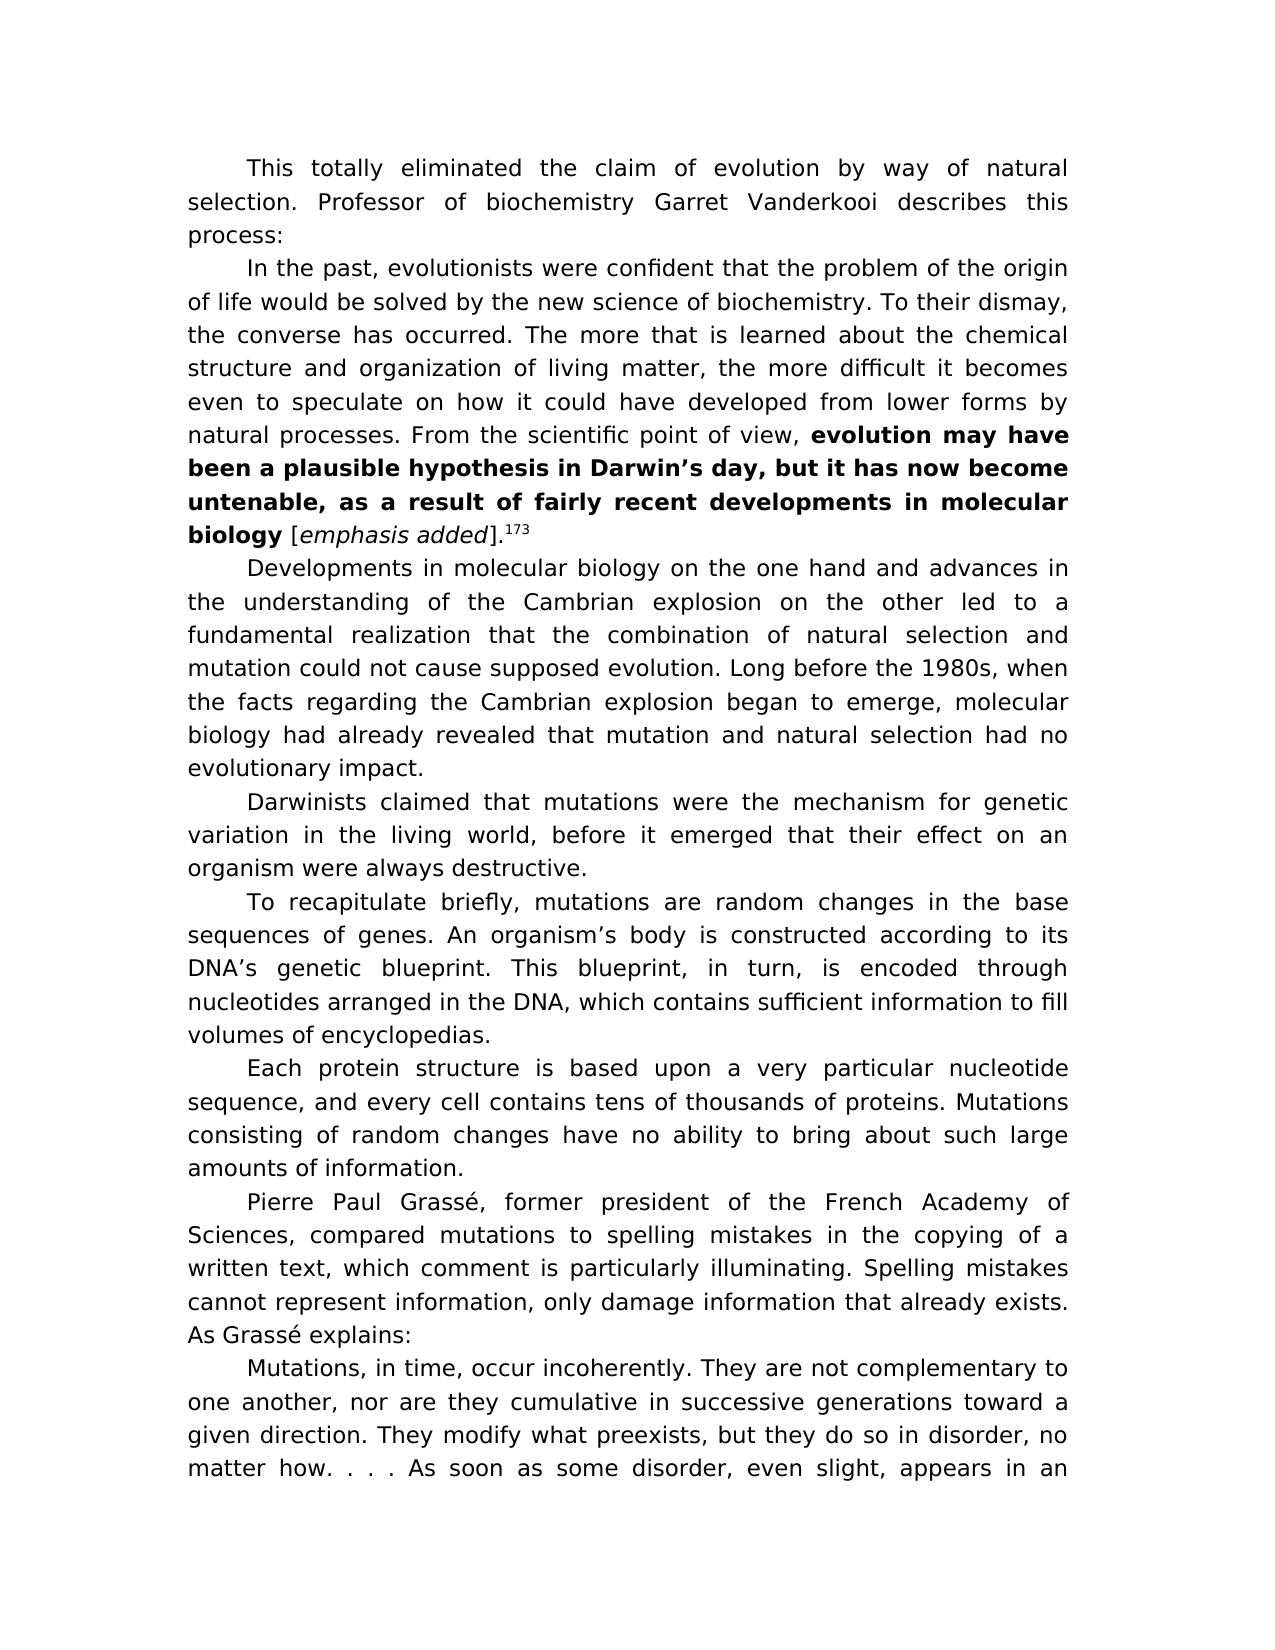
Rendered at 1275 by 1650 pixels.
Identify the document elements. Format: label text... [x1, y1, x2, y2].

text To recapitulate briefly, mutations are random changes in the base sequences of genes. An organism’s body is constructed according to its DNA’s genetic blueprint. This blueprint, in turn, is encoded through nucleotides arranged in the DNA, which contains sufficient information to fill volumes of encyclopedias. [187, 883, 1070, 1050]
text Mutations, in time, occur incoherently. They are not complementary to one another, nor are they cumulative in successive generations toward a given direction. They modify what preexists, but they do so in disorder, no matter how. . . . As soon as some disorder, even slight, appears in an [187, 1350, 1070, 1483]
text Darwinists claimed that mutations were the mechanism for genetic variation in the living world, before it emerged that their effect on an organism were always destructive. [187, 783, 1070, 883]
text Developments in molecular biology on the one hand and advances in the understanding of the Cambrian explosion on the other led to a fundamental realization that the combination of natural selection and mutation could not cause supposed evolution. Long before the 1980s, when the facts regarding the Cambrian explosion began to emerge, molecular biology had already revealed that mutation and natural selection had no evolutionary impact. [187, 550, 1070, 783]
text Pierre Paul Grassé, former president of the French Academy of Sciences, compared mutations to spelling mistakes in the copying of a written text, which comment is particularly illuminating. Spelling mistakes cannot represent information, only damage information that already exists. As Grassé explains: [187, 1183, 1070, 1350]
text This totally eliminated the claim of evolution by way of natural selection. Professor of biochemistry Garret Vanderkooi describes this process: [187, 150, 1070, 250]
text In the past, evolutionists were confident that the problem of the origin of life would be solved by the new science of biochemistry. To their dismay, the converse has occurred. The more that is learned about the chemical structure and organization of living matter, the more difficult it becomes even to speculate on how it could have developed from lower forms by natural processes. From the scientific point of view, evolution may have been a plausible hypothesis in Darwin’s day, but it has now become untenable, as a result of fairly recent developments in molecular biology [emphasis added].173 [187, 250, 1070, 550]
text Each protein structure is based upon a very particular nucleotide sequence, and every cell contains tens of thousands of proteins. Mutations consisting of random changes have no ability to bring about such large amounts of information. [187, 1050, 1070, 1183]
